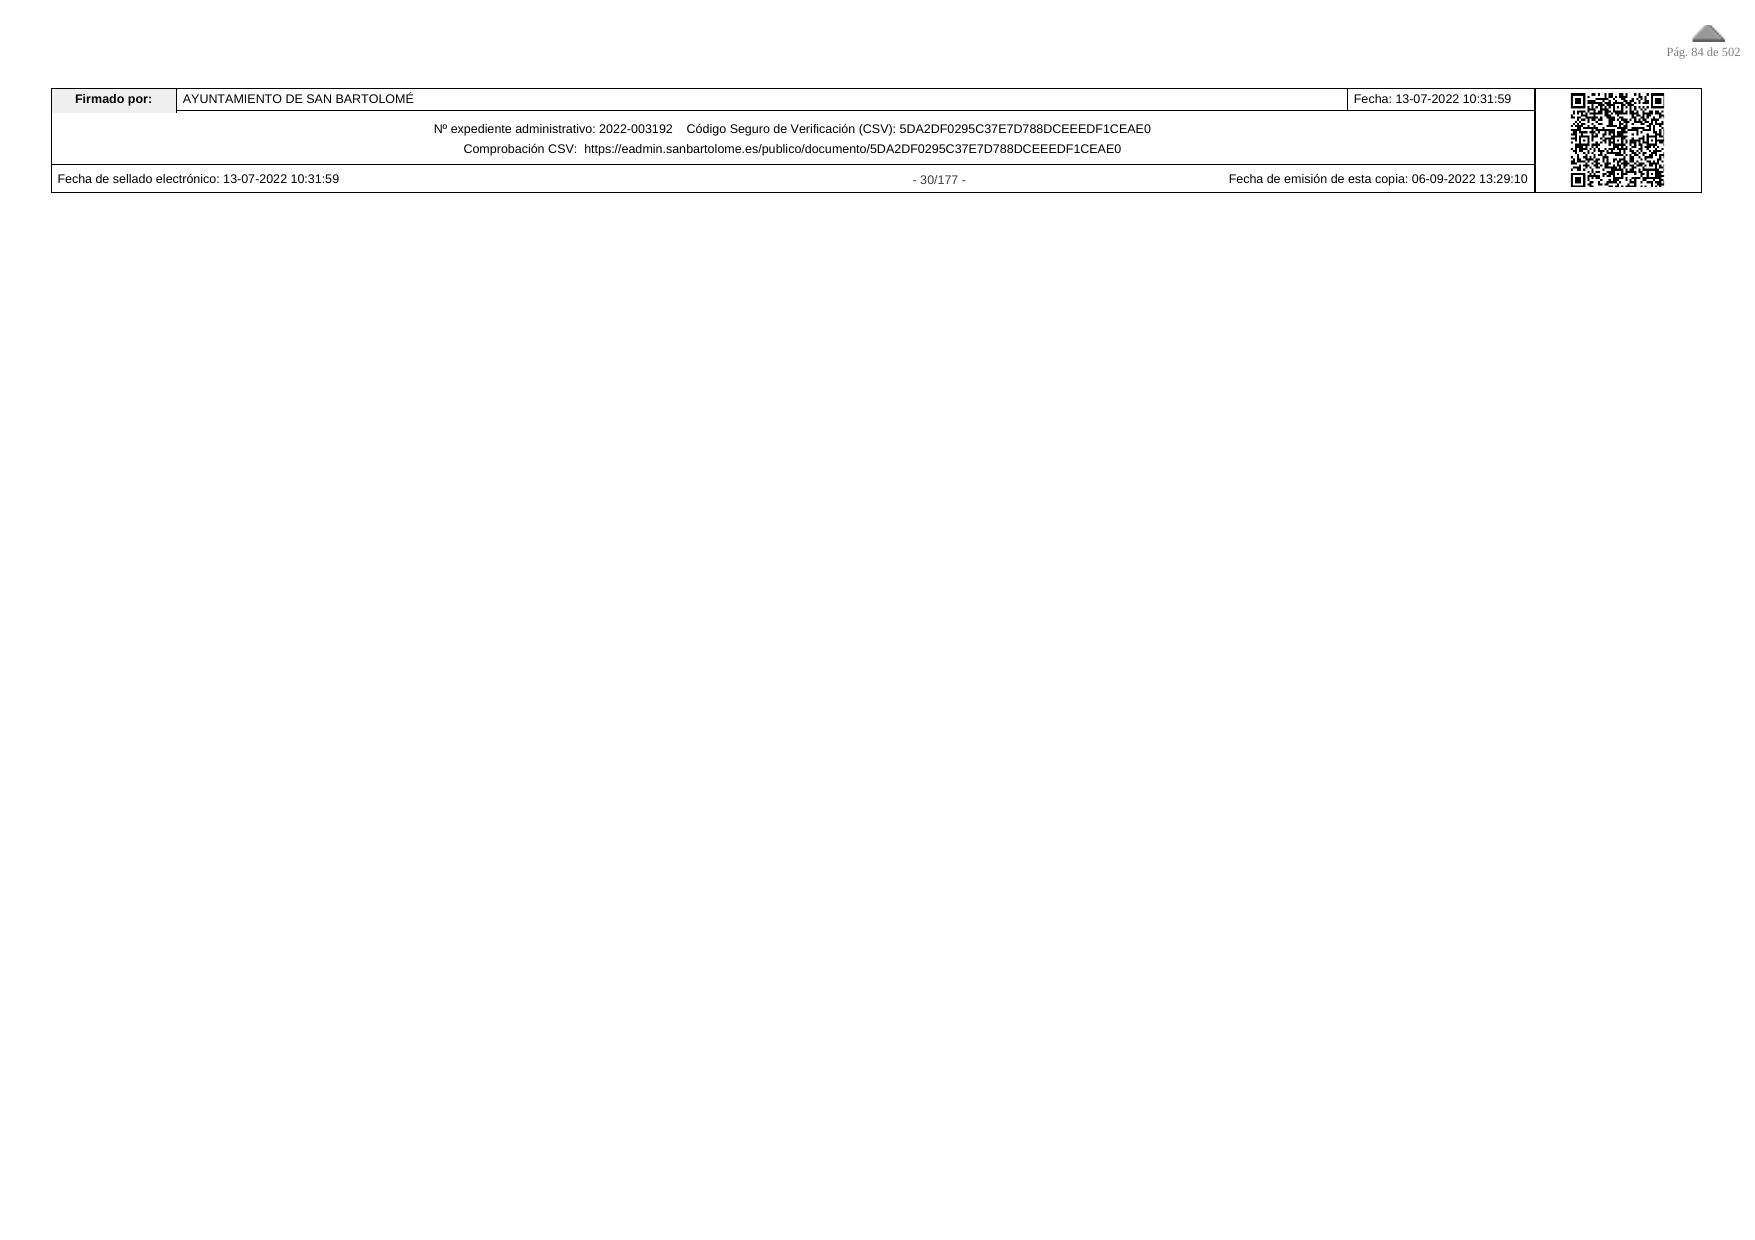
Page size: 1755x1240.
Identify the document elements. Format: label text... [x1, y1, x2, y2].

picture [1691, 25, 1726, 42]
table_header [1536, 89, 1701, 192]
table_header Firmado por: [52, 89, 176, 110]
table_header Fecha: 13-07-2022 10:31:59 [1348, 89, 1534, 110]
picture [1570, 93, 1665, 187]
table_cell Nº expediente administrativo: 2022-003192 Código Seguro de Verificación (CSV): 5DA2DF0295C37E7D788DCEEEDF1CEAE0 Comprobación CSV: https://eadmin.sanbartolome.es/publico/documento/5DA2DF0295C37E7D788DCEEEDF1CEAE0 [52, 111, 1534, 164]
table_header AYUNTAMIENTO DE SAN BARTOLOMÉ [177, 89, 1347, 110]
table_cell Fecha de sellado electrónico: 13-07-2022 10:31:59 - 30/177 - Fecha de emisión de esta copia: 06-09-2022 13:29:10 [52, 165, 1534, 192]
